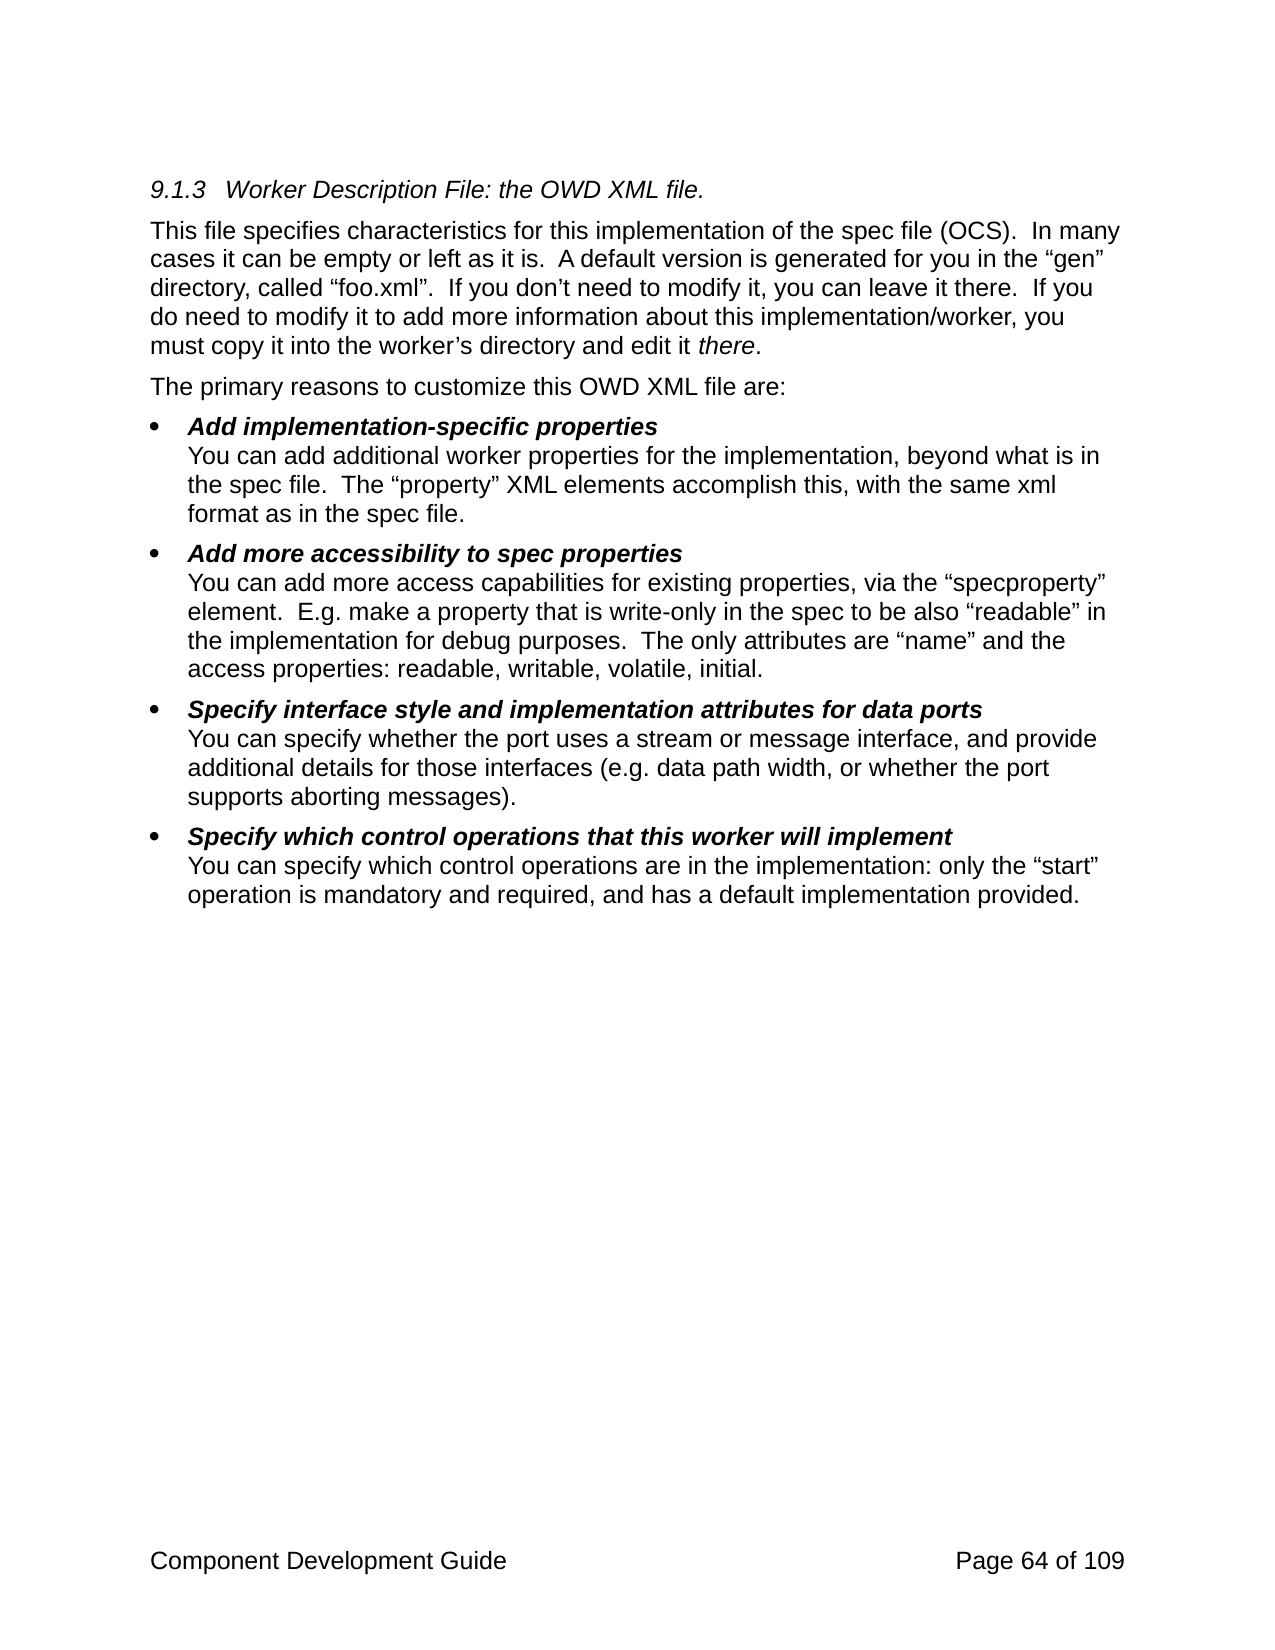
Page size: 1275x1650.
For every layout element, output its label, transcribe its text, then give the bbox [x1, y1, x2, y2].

subtitle Worker Description File: the OWD XML file. [150, 175, 1125, 204]
list Add more accessibility to spec properties You can add more access capabilities for existing properties, via the “specproperty” element. E.g. make a property that is write-only in the spec to be also “readable” in the implementation for debug purposes. The only attributes are “name” and the access properties: readable, writable, volatile, initial. [150, 539, 1125, 683]
text This file specifies characteristics for this implementation of the spec file (OCS). In many cases it can be empty or left as it is. A default version is generated for you in the “gen” directory, called “foo.xml”. If you don’t need to modify it, you can leave it there. If you do need to modify it to add more information about this implementation/worker, you must copy it into the worker’s directory and edit it there. [150, 216, 1125, 359]
text The primary reasons to customize this OWD XML file are: [150, 371, 1125, 400]
list Add implementation-specific properties You can add additional worker properties for the implementation, beyond what is in the spec file. The “property” XML elements accomplish this, with the same xml format as in the spec file. [150, 412, 1125, 527]
list Specify interface style and implementation attributes for data ports You can specify whether the port uses a stream or message interface, and provide additional details for those interfaces (e.g. data path width, or whether the port supports aborting messages). [150, 695, 1125, 810]
list Specify which control operations that this worker will implement You can specify which control operations are in the implementation: only the “start” operation is mandatory and required, and has a default implementation provided. [150, 822, 1125, 908]
